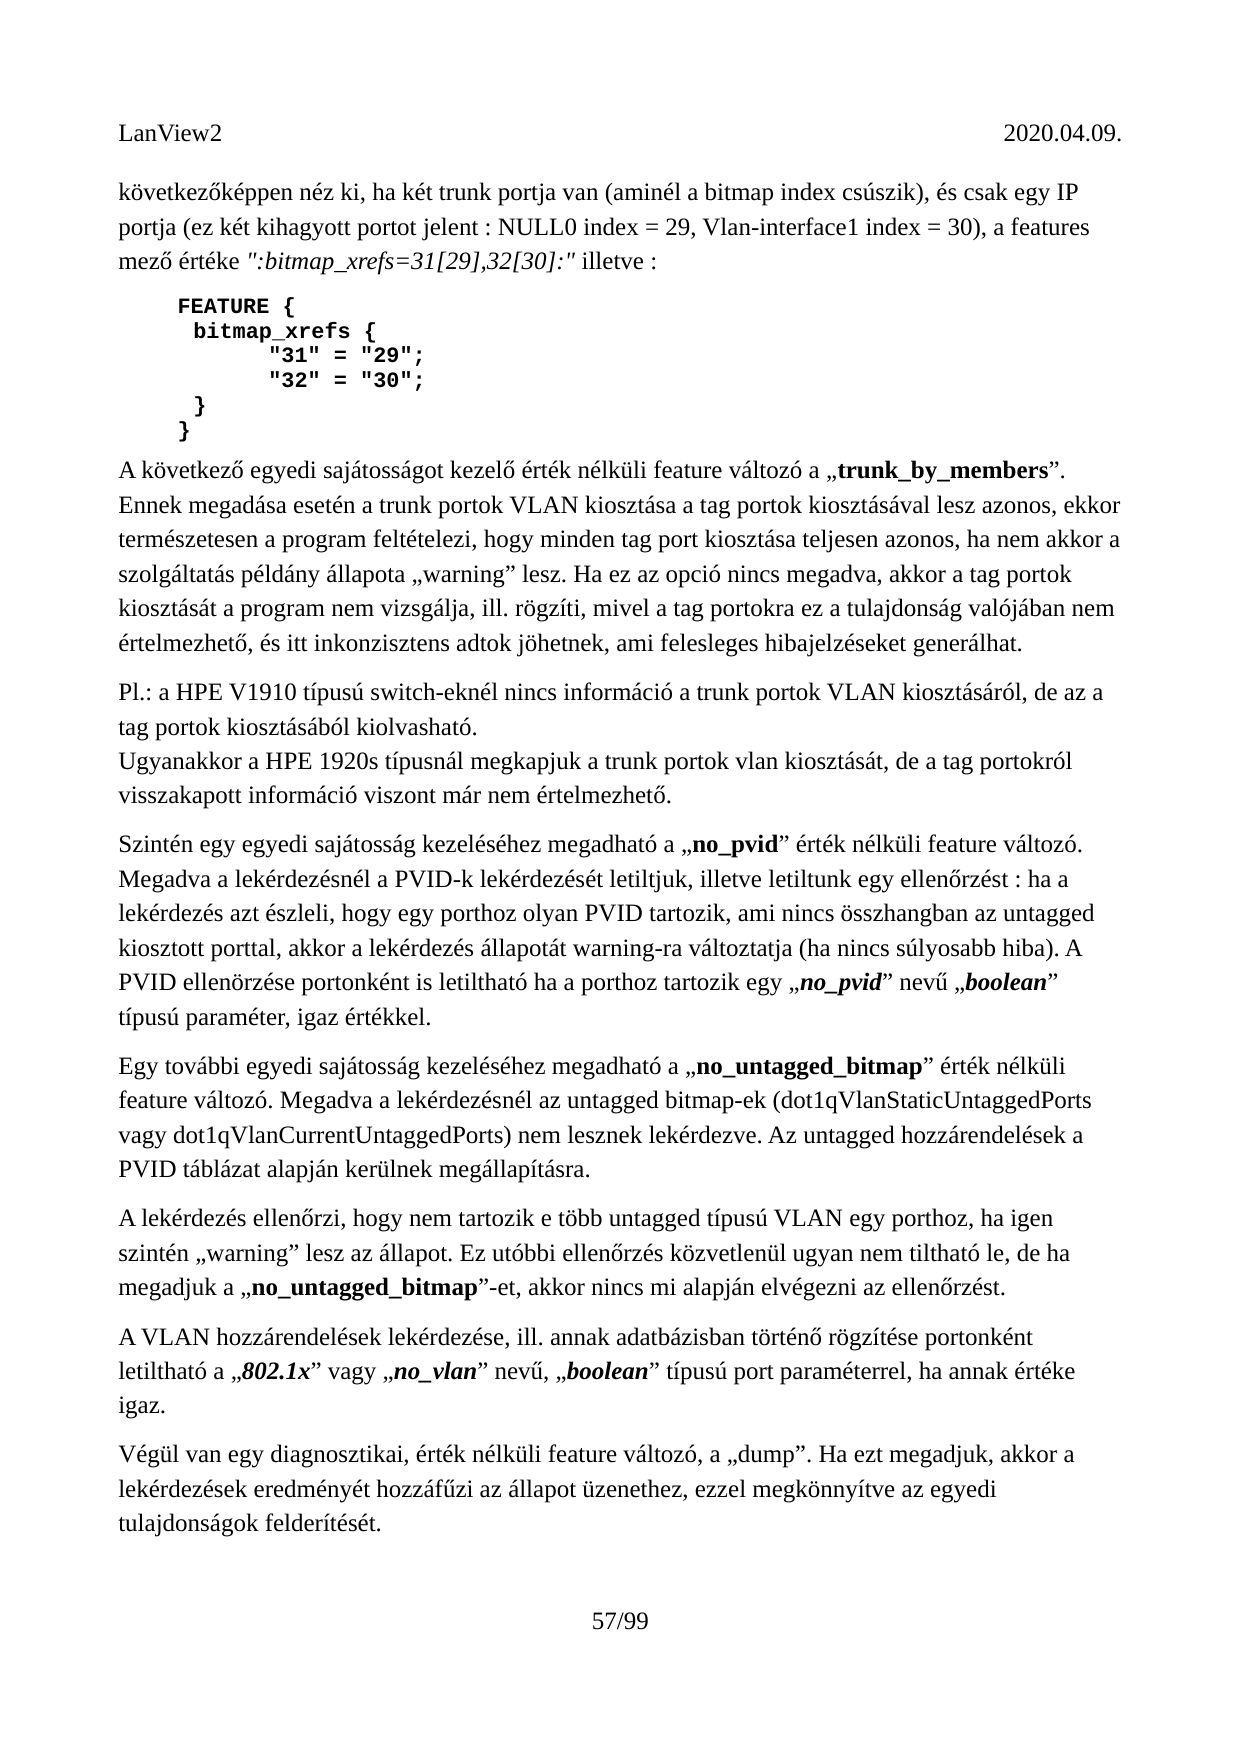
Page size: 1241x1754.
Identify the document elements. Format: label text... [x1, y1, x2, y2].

text Pl.: a HPE V1910 típusú switch-eknél nincs információ a trunk portok VLAN kiosztásáról, de az a tag portok kiosztásából kiolvasható. Ugyanakkor a HPE 1920s típusnál megkapjuk a trunk portok vlan kiosztását, de a tag portokról visszakapott információ viszont már nem értelmezhető. [118, 677, 1122, 809]
text Egy további egyedi sajátosság kezeléséhez megadható a „no_untagged_bitmap” érték nélküli feature változó. Megadva a lekérdezésnél az untagged bitmap-ek (dot1qVlanStaticUntaggedPorts vagy dot1qVlanCurrentUntaggedPorts) nem lesznek lekérdezve. Az untagged hozzárendelések a PVID táblázat alapján kerülnek megállapításra. [118, 1051, 1122, 1183]
text A következő egyedi sajátosságot kezelő érték nélküli feature változó a „trunk_by_members”. Ennek megadása esetén a trunk portok VLAN kiosztása a tag portok kiosztásával lesz azonos, ekkor természetesen a program feltételezi, hogy minden tag port kiosztása teljesen azonos, ha nem akkor a szolgáltatás példány állapota „warning” lesz. Ha ez az opció nincs megadva, akkor a tag portok kiosztását a program nem vizsgálja, ill. rögzíti, mivel a tag portokra ez a tulajdonság valójában nem értelmezhető, és itt inkonzisztens adtok jöhetnek, ami felesleges hibajelzéseket generálhat. [118, 456, 1122, 657]
text következőképpen néz ki, ha két trunk portja van (aminél a bitmap index csúszik), és csak egy IP portja (ez két kihagyott portot jelent : NULL0 index = 29, Vlan-interface1 index = 30), a features mező értéke ":bitmap_xrefs=31[29],32[30]:" illetve : [118, 177, 1122, 275]
text Végül van egy diagnosztikai, érték nélküli feature változó, a „dump”. Ha ezt megadjuk, akkor a lekérdezések eredményét hozzáfűzi az állapot üzenethez, ezzel megkönnyítve az egyedi tulajdonságok felderítését. [118, 1439, 1122, 1537]
text A VLAN hozzárendelések lekérdezése, ill. annak adatbázisban történő rögzítése portonként letiltható a „802.1x” vagy „no_vlan” nevű, „boolean” típusú port paraméterrel, ha annak értéke igaz. [118, 1322, 1122, 1419]
text A lekérdezés ellenőrzi, hogy nem tartozik e több untagged típusú VLAN egy porthoz, ha igen szintén „warning” lesz az állapot. Ez utóbbi ellenőrzés közvetlenül ugyan nem tiltható le, de ha megadjuk a „no_untagged_bitmap”-et, akkor nincs mi alapján elvégezni az ellenőrzést. [118, 1203, 1122, 1301]
text Szintén egy egyedi sajátosság kezeléséhez megadható a „no_pvid” érték nélküli feature változó. Megadva a lekérdezésnél a PVID-k lekérdezését letiltjuk, illetve letiltunk egy ellenőrzést : ha a lekérdezés azt észleli, hogy egy porthoz olyan PVID tartozik, ami nincs összhangban az untagged kiosztott porttal, akkor a lekérdezés állapotát warning-ra változtatja (ha nincs súlyosabb hiba). A PVID ellenörzése portonként is letiltható ha a porthoz tartozik egy „no_pvid” nevű „boolean” típusú paraméter, igaz értékkel. [118, 829, 1122, 1031]
text FEATURE { bitmap_xrefs { "31" = "29"; "32" = "30"; } } [177, 295, 1122, 444]
